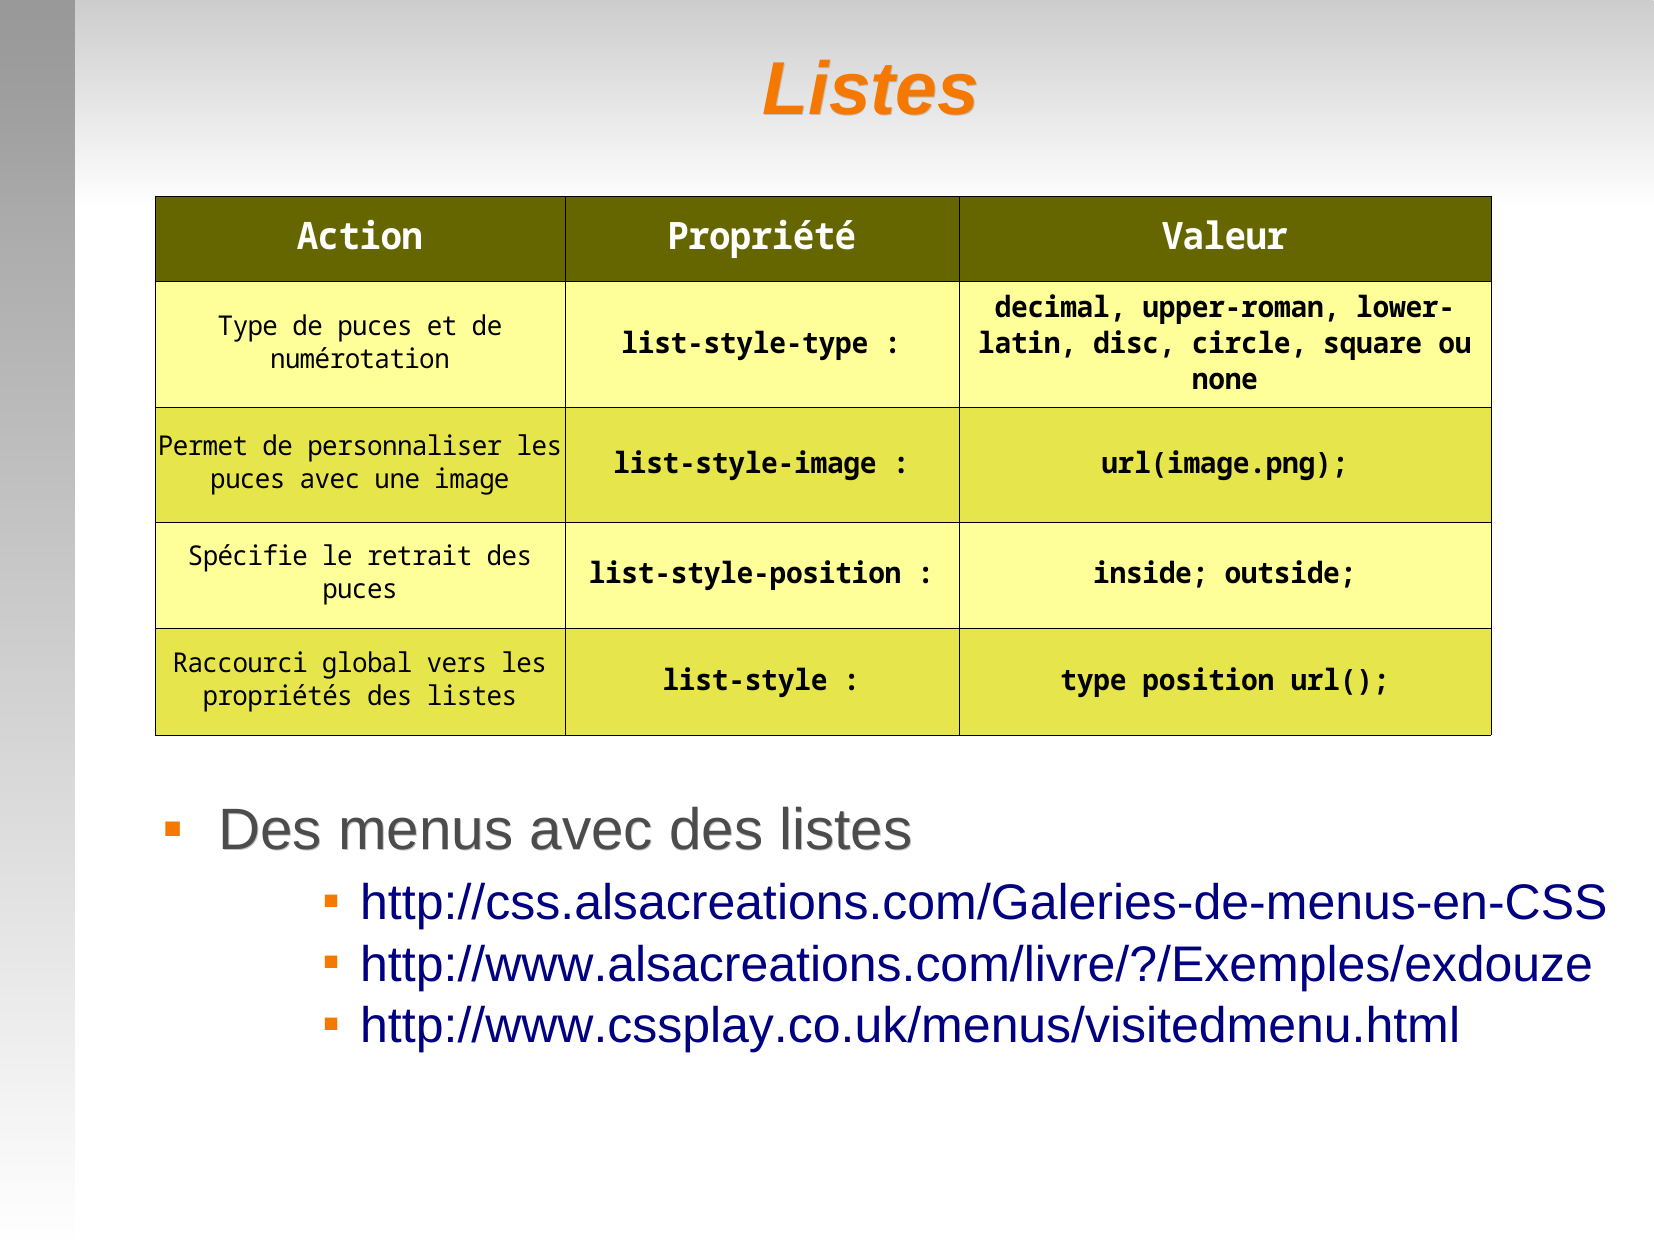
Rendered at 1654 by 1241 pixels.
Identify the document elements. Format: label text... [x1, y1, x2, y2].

chart [153, 194, 1493, 797]
list Des menus avec des listes http://css.alsacreations.com/Galeries-de-menus-en-CSS http://www.alsacreations.com/livre/?/Exemples/exdouze http://www.cssplay.co.uk/menus/visitedmenu.html [147, 797, 1625, 1196]
title Listes [88, 0, 1654, 178]
